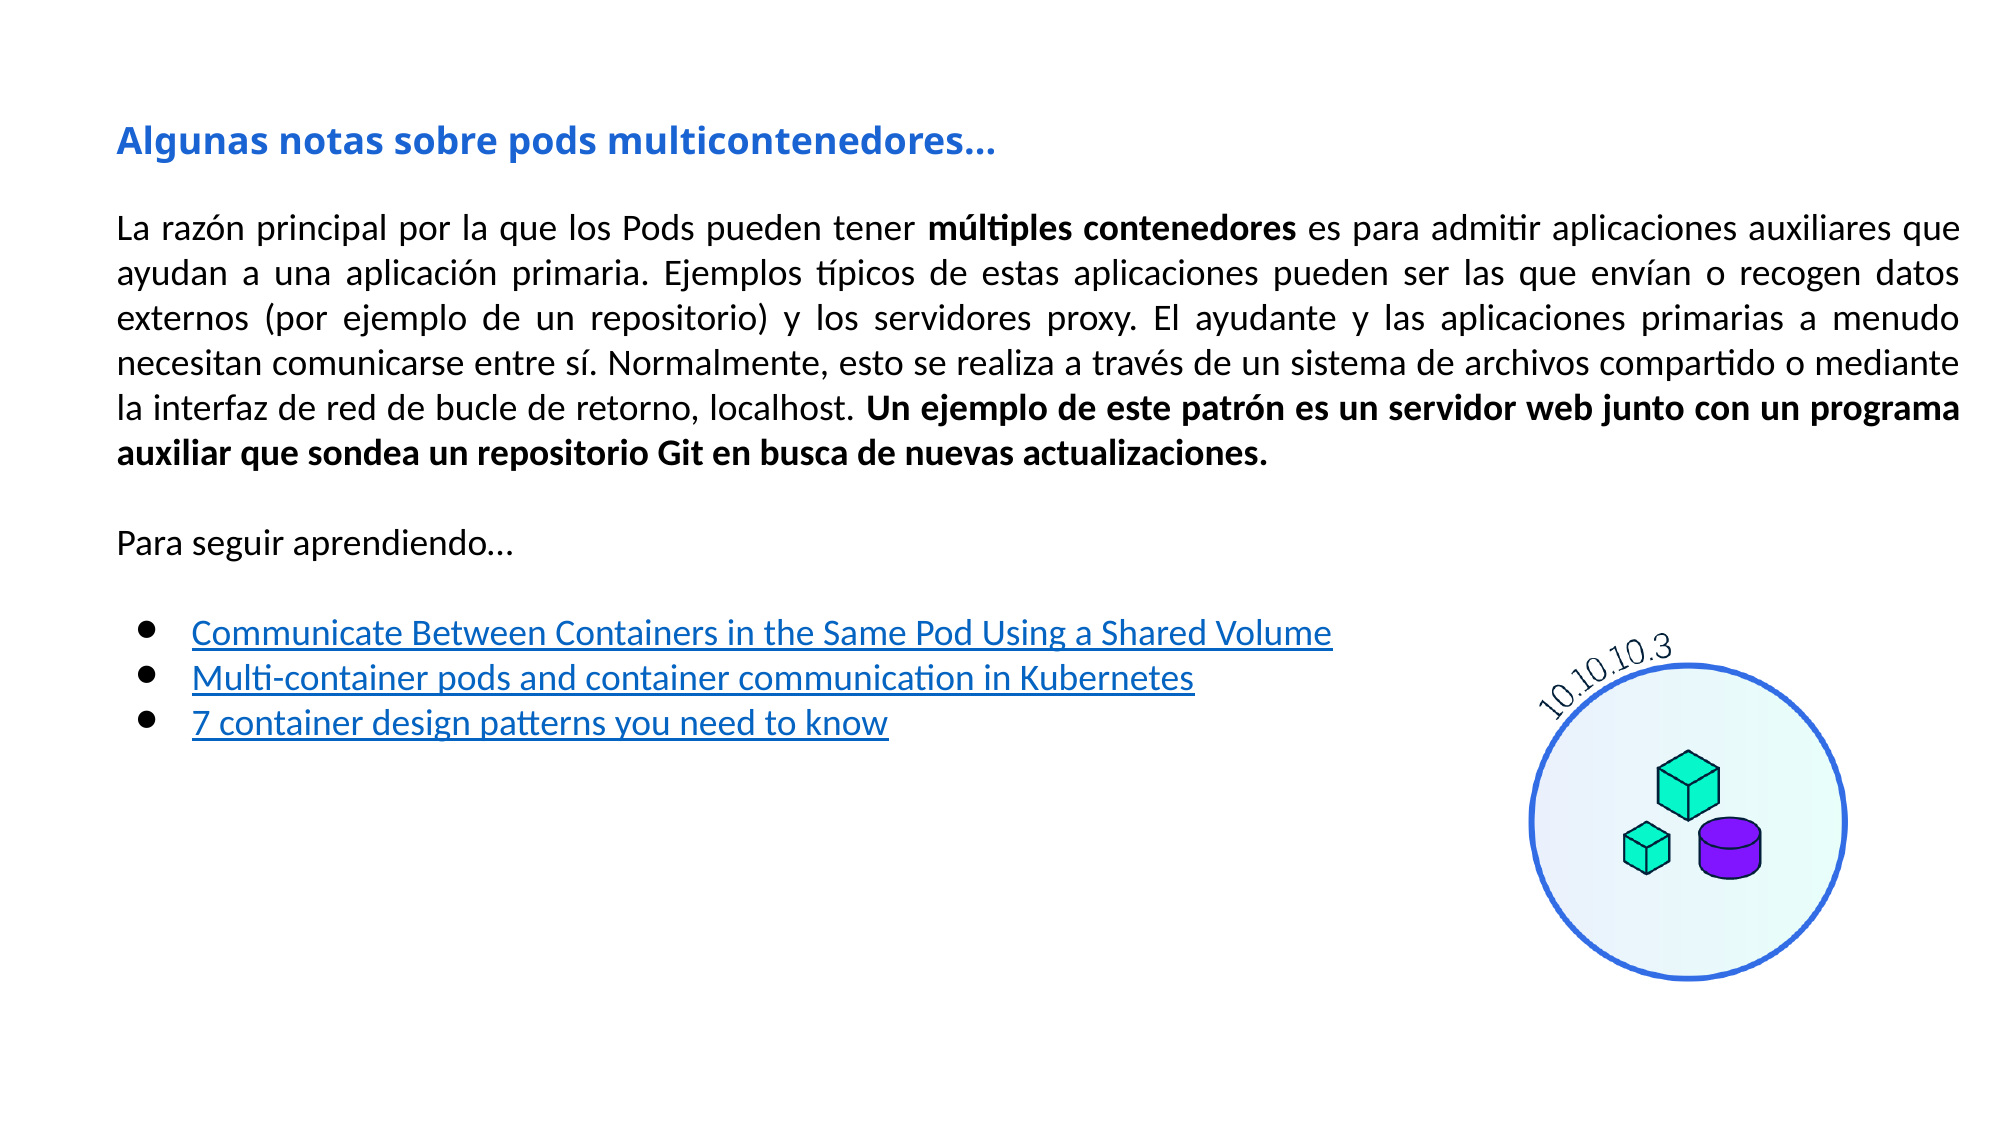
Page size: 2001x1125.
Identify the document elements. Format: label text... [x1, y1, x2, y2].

text_box Algunas notas sobre pods multicontenedores... [101, 110, 1300, 170]
picture [1502, 595, 1879, 1019]
text_box La razón principal por la que los Pods pueden tener múltiples contenedores es para admitir aplicaciones auxiliares que ayudan a una aplicación primaria. Ejemplos típicos de estas aplicaciones pueden ser las que envían o recogen datos externos (por ejemplo de un repositorio) y los servidores proxy. El ayudante y las aplicaciones primarias a menudo necesitan comunicarse entre sí. Normalmente, esto se realiza a través de un sistema de archivos compartido o mediante la interfaz de red de bucle de retorno, localhost. Un ejemplo de este patrón es un servidor web junto con un programa auxiliar que sondea un repositorio Git en busca de nuevas actualizaciones. Para seguir aprendiendo… Communicate Between Containers in the Same Pod Using a Shared Volume Multi-container pods and container communication in Kubernetes 7 container design patterns you need to know [101, 195, 1977, 408]
